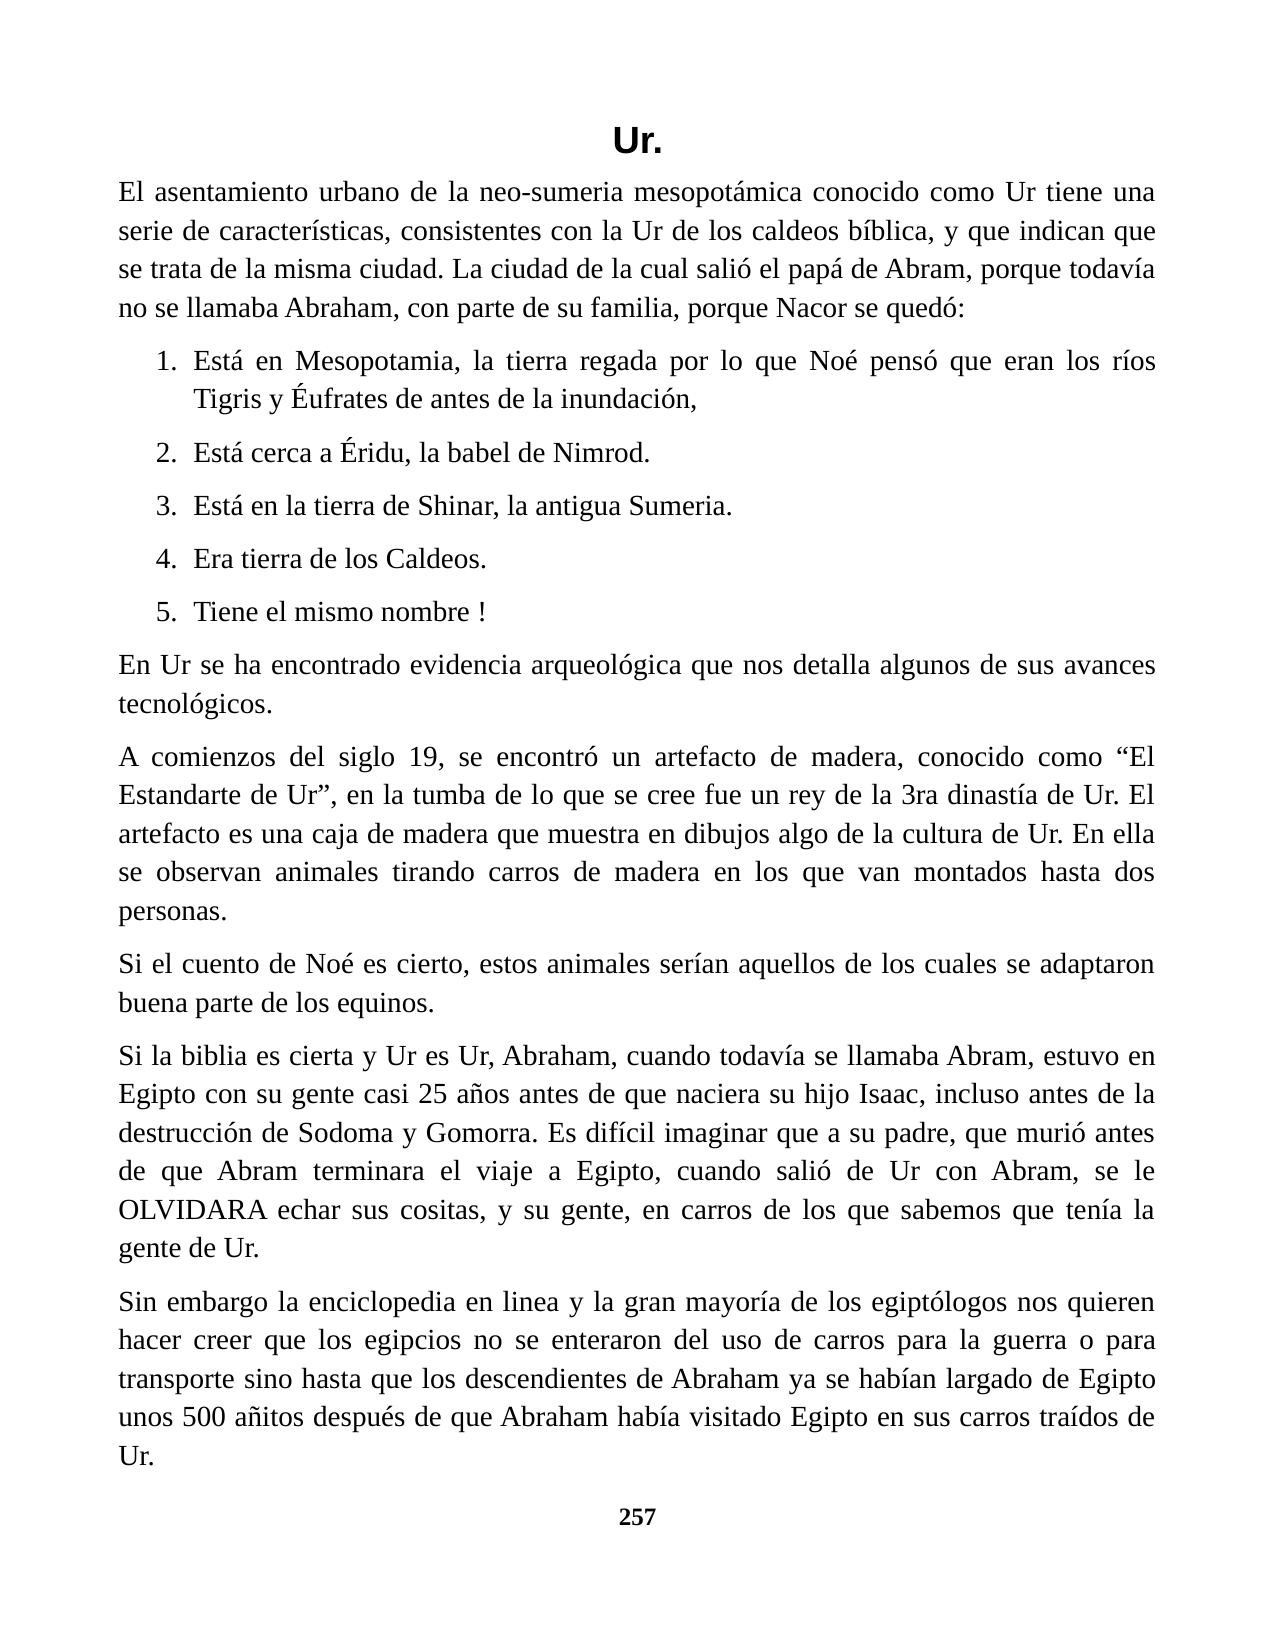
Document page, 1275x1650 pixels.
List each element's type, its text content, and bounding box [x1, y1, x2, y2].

subtitle Ur. [118, 118, 1157, 162]
list Está en Mesopotamia, la tierra regada por lo que Noé pensó que eran los ríos Tigris y Éufrates de antes de la inundación, [156, 343, 1157, 415]
text El asentamiento urbano de la neo-sumeria mesopotámica conocido como Ur tiene una serie de características, consistentes con la Ur de los caldeos bíblica, y que indican que se trata de la misma ciudad. La ciudad de la cual salió el papá de Abram, porque todavía no se llamaba Abraham, con parte de su familia, porque Nacor se quedó: [118, 174, 1157, 323]
text Sin embargo la enciclopedia en linea y la gran mayoría de los egiptólogos nos quieren hacer creer que los egipcios no se enteraron del uso de carros para la guerra o para transporte sino hasta que los descendientes de Abraham ya se habían largado de Egipto unos 500 añitos después de que Abraham había visitado Egipto en sus carros traídos de Ur. [118, 1284, 1157, 1471]
list Era tierra de los Caldeos. [156, 541, 1157, 574]
list Tiene el mismo nombre ! [156, 594, 1157, 628]
text En Ur se ha encontrado evidencia arqueológica que nos detalla algunos de sus avances tecnológicos. [118, 647, 1157, 719]
list Está en la tierra de Shinar, la antigua Sumeria. [156, 488, 1157, 521]
text A comienzos del siglo 19, se encontró un artefacto de madera, conocido como “El Estandarte de Ur”, en la tumba de lo que se cree fue un rey de la 3ra dinastía de Ur. El artefacto es una caja de madera que muestra en dibujos algo de la cultura de Ur. En ella se observan animales tirando carros de madera en los que van montados hasta dos personas. [118, 739, 1157, 927]
list Está cerca a Éridu, la babel de Nimrod. [156, 435, 1157, 468]
text Si la biblia es cierta y Ur es Ur, Abraham, cuando todavía se llamaba Abram, estuvo en Egipto con su gente casi 25 años antes de que naciera su hijo Isaac, incluso antes de la destrucción de Sodoma y Gomorra. Es difícil imaginar que a su padre, que murió antes de que Abram terminara el viaje a Egipto, cuando salió de Ur con Abram, se le OLVIDARA echar sus cositas, y su gente, en carros de los que sabemos que tenía la gente de Ur. [118, 1038, 1157, 1264]
text Si el cuento de Noé es cierto, estos animales serían aquellos de los cuales se adaptaron buena parte de los equinos. [118, 946, 1157, 1018]
